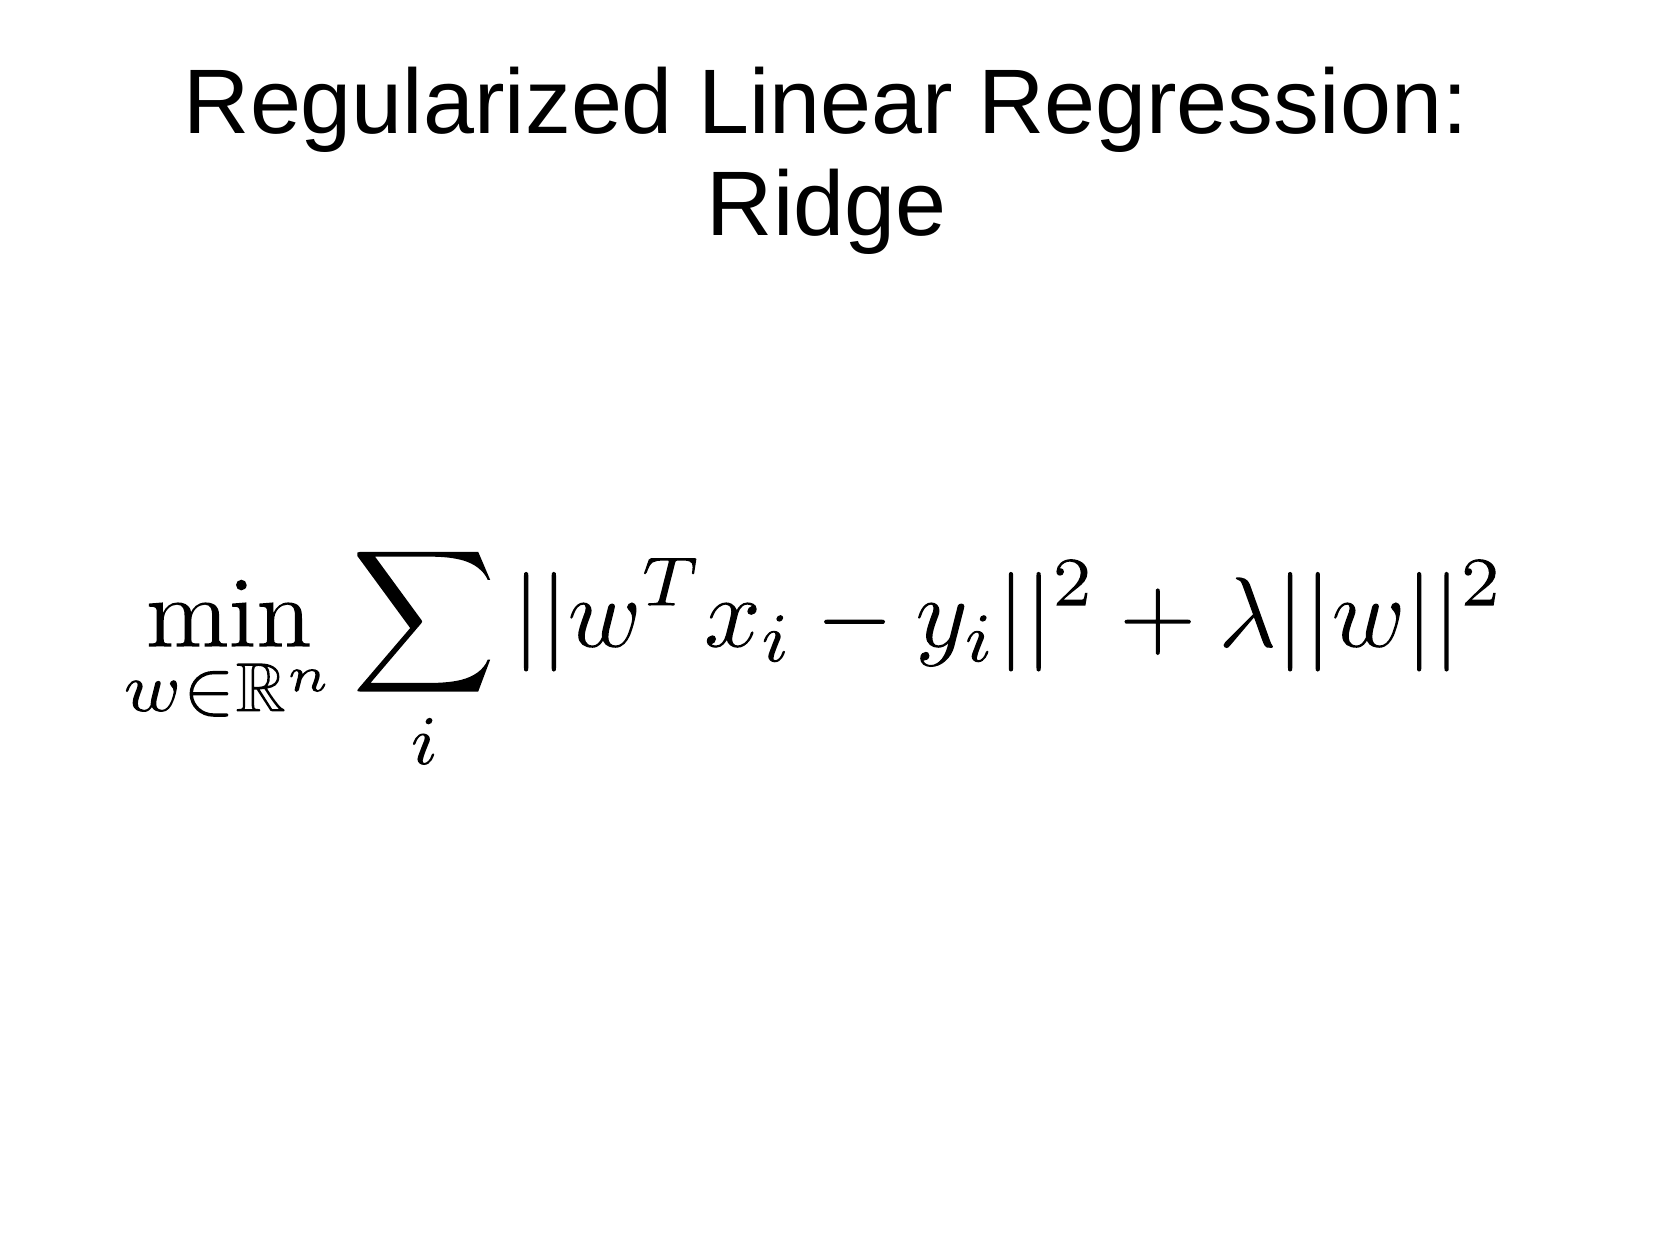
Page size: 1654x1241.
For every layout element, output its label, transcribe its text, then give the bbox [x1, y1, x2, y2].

title Regularized Linear Regression: Ridge [82, 49, 1571, 257]
text_box [122, 541, 1501, 766]
